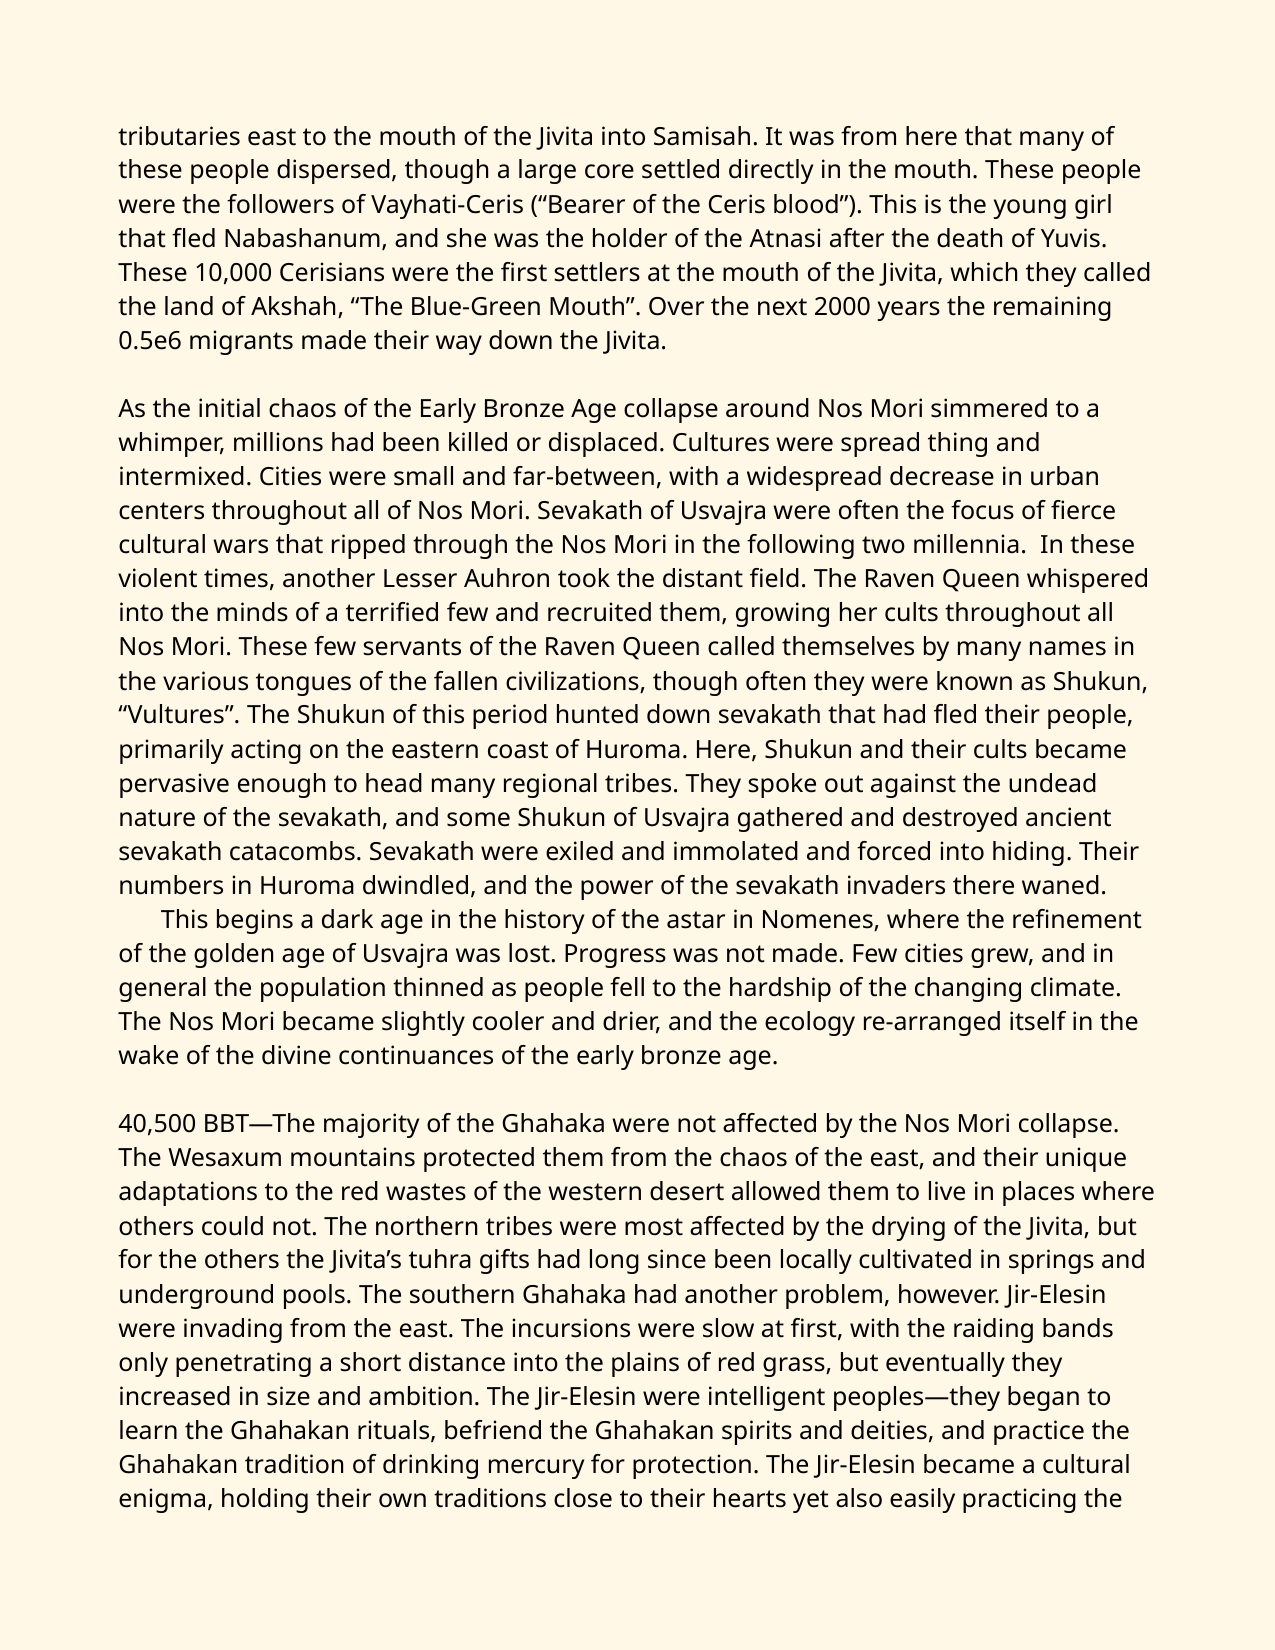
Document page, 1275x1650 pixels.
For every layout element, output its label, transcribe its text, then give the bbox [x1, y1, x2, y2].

text As the initial chaos of the Early Bronze Age collapse around Nos Mori simmered to a whimper, millions had been killed or displaced. Cultures were spread thing and intermixed. Cities were small and far-between, with a widespread decrease in urban centers throughout all of Nos Mori. Sevakath of Usvajra were often the focus of fierce cultural wars that ripped through the Nos Mori in the following two millennia. In these violent times, another Lesser Auhron took the distant field. The Raven Queen whispered into the minds of a terrified few and recruited them, growing her cults throughout all Nos Mori. These few servants of the Raven Queen called themselves by many names in the various tongues of the fallen civilizations, though often they were known as Shukun, “Vultures”. The Shukun of this period hunted down sevakath that had fled their people, primarily acting on the eastern coast of Huroma. Here, Shukun and their cults became pervasive enough to head many regional tribes. They spoke out against the undead nature of the sevakath, and some Shukun of Usvajra gathered and destroyed ancient sevakath catacombs. Sevakath were exiled and immolated and forced into hiding. Their numbers in Huroma dwindled, and the power of the sevakath invaders there waned. [118, 391, 1157, 902]
text tributaries east to the mouth of the Jivita into Samisah. It was from here that many of these people dispersed, though a large core settled directly in the mouth. These people were the followers of Vayhati-Ceris (“Bearer of the Ceris blood”). This is the young girl that fled Nabashanum, and she was the holder of the Atnasi after the death of Yuvis. These 10,000 Cerisians were the first settlers at the mouth of the Jivita, which they called the land of Akshah, “The Blue-Green Mouth”. Over the next 2000 years the remaining 0.5e6 migrants made their way down the Jivita. [118, 118, 1157, 357]
text This begins a dark age in the history of the astar in Nomenes, where the refinement of the golden age of Usvajra was lost. Progress was not made. Few cities grew, and in general the population thinned as people fell to the hardship of the changing climate. The Nos Mori became slightly cooler and drier, and the ecology re-arranged itself in the wake of the divine continuances of the early bronze age. [118, 902, 1157, 1072]
text 40,500 BBT—The majority of the Ghahaka were not affected by the Nos Mori collapse. The Wesaxum mountains protected them from the chaos of the east, and their unique adaptations to the red wastes of the western desert allowed them to live in places where others could not. The northern tribes were most affected by the drying of the Jivita, but for the others the Jivita’s tuhra gifts had long since been locally cultivated in springs and underground pools. The southern Ghahaka had another problem, however. Jir-Elesin were invading from the east. The incursions were slow at first, with the raiding bands only penetrating a short distance into the plains of red grass, but eventually they increased in size and ambition. The Jir-Elesin were intelligent peoples—they began to learn the Ghahakan rituals, befriend the Ghahakan spirits and deities, and practice the Ghahakan tradition of drinking mercury for protection. The Jir-Elesin became a cultural enigma, holding their own traditions close to their hearts yet also easily practicing the [118, 1106, 1157, 1515]
